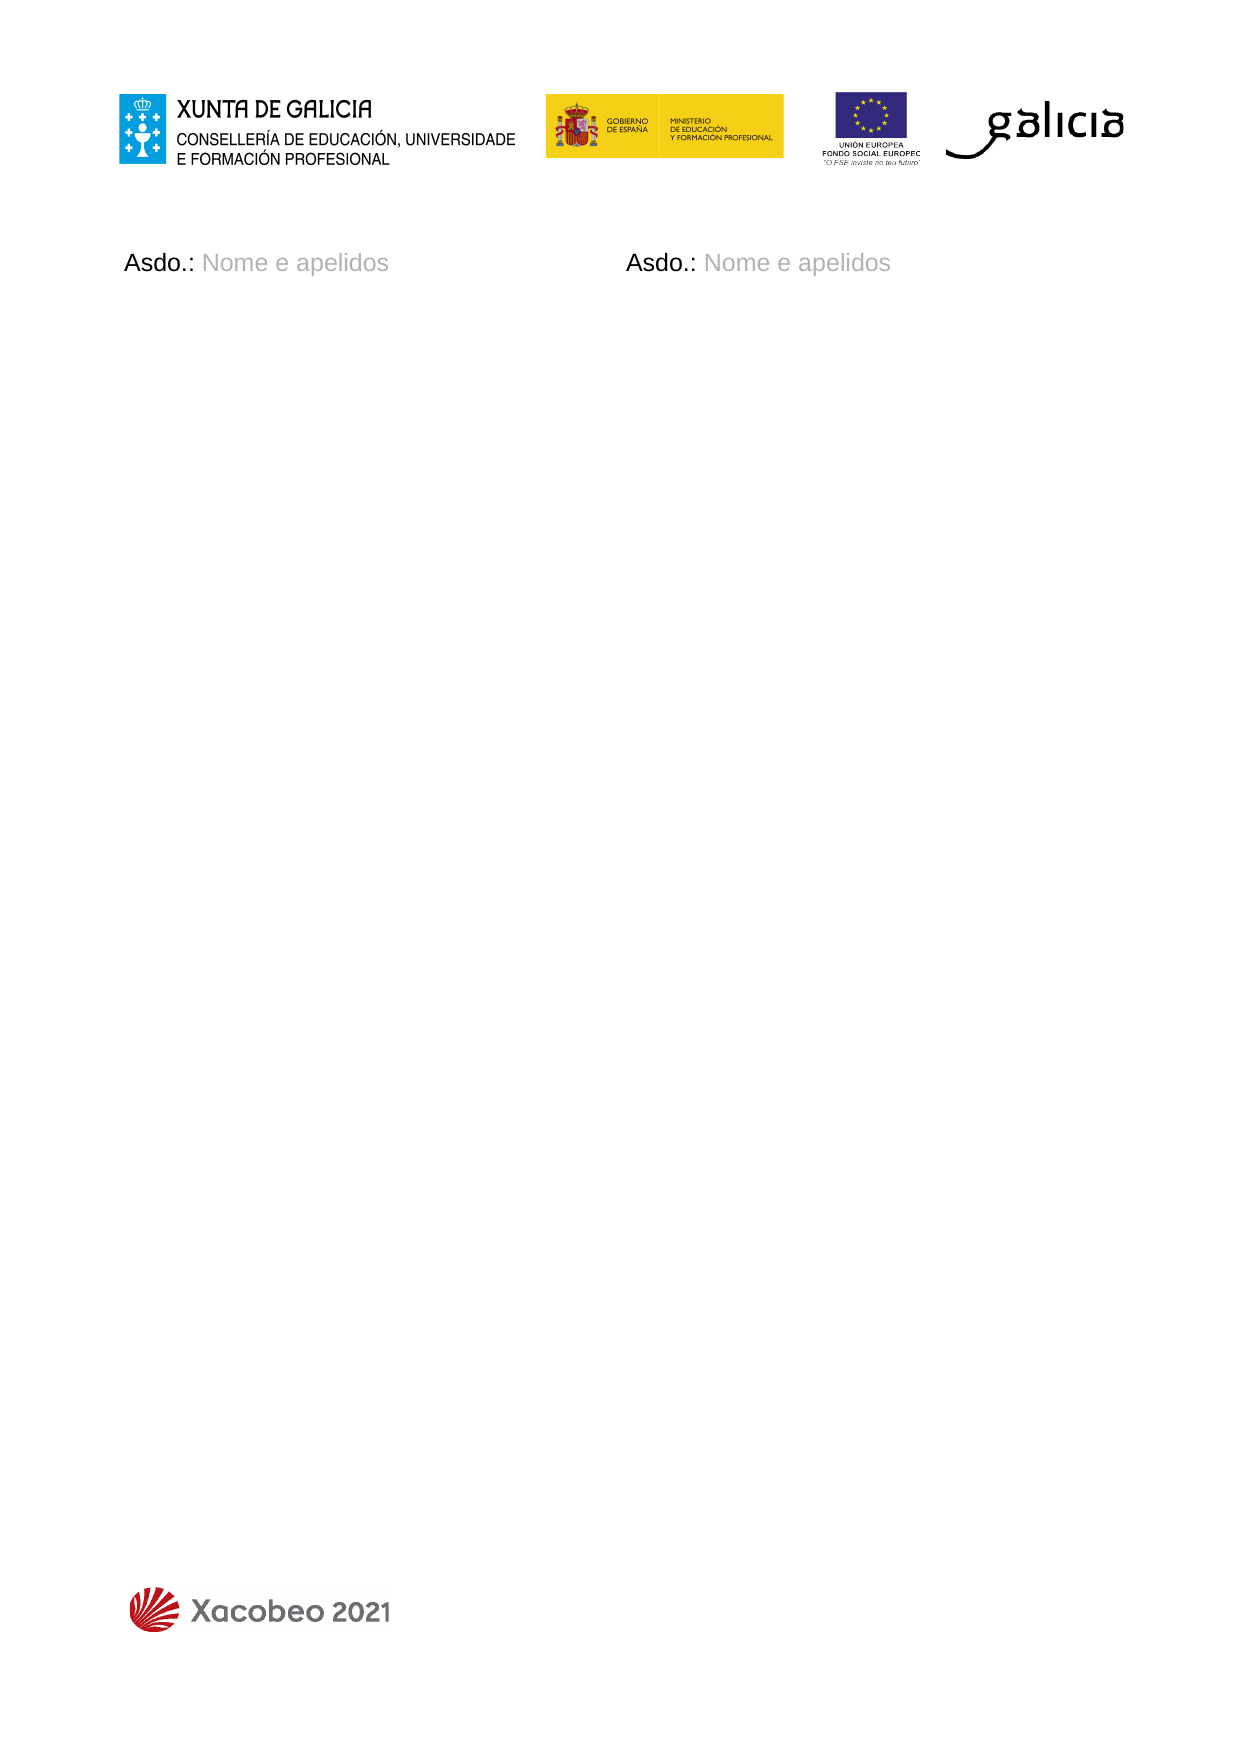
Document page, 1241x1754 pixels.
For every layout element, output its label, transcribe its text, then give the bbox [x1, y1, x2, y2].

picture [135, 134, 150, 156]
picture [129, 1587, 389, 1632]
picture [119, 94, 515, 165]
picture [126, 144, 132, 151]
table_cell Asdo.: Nome e apelidos [620, 243, 1122, 283]
picture [139, 124, 146, 131]
picture [545, 94, 784, 158]
picture [822, 92, 920, 165]
picture [153, 144, 159, 151]
picture [126, 129, 132, 136]
picture [946, 101, 1124, 159]
table_cell Asdo.: Nome e apelidos [118, 243, 620, 283]
picture [153, 129, 159, 136]
